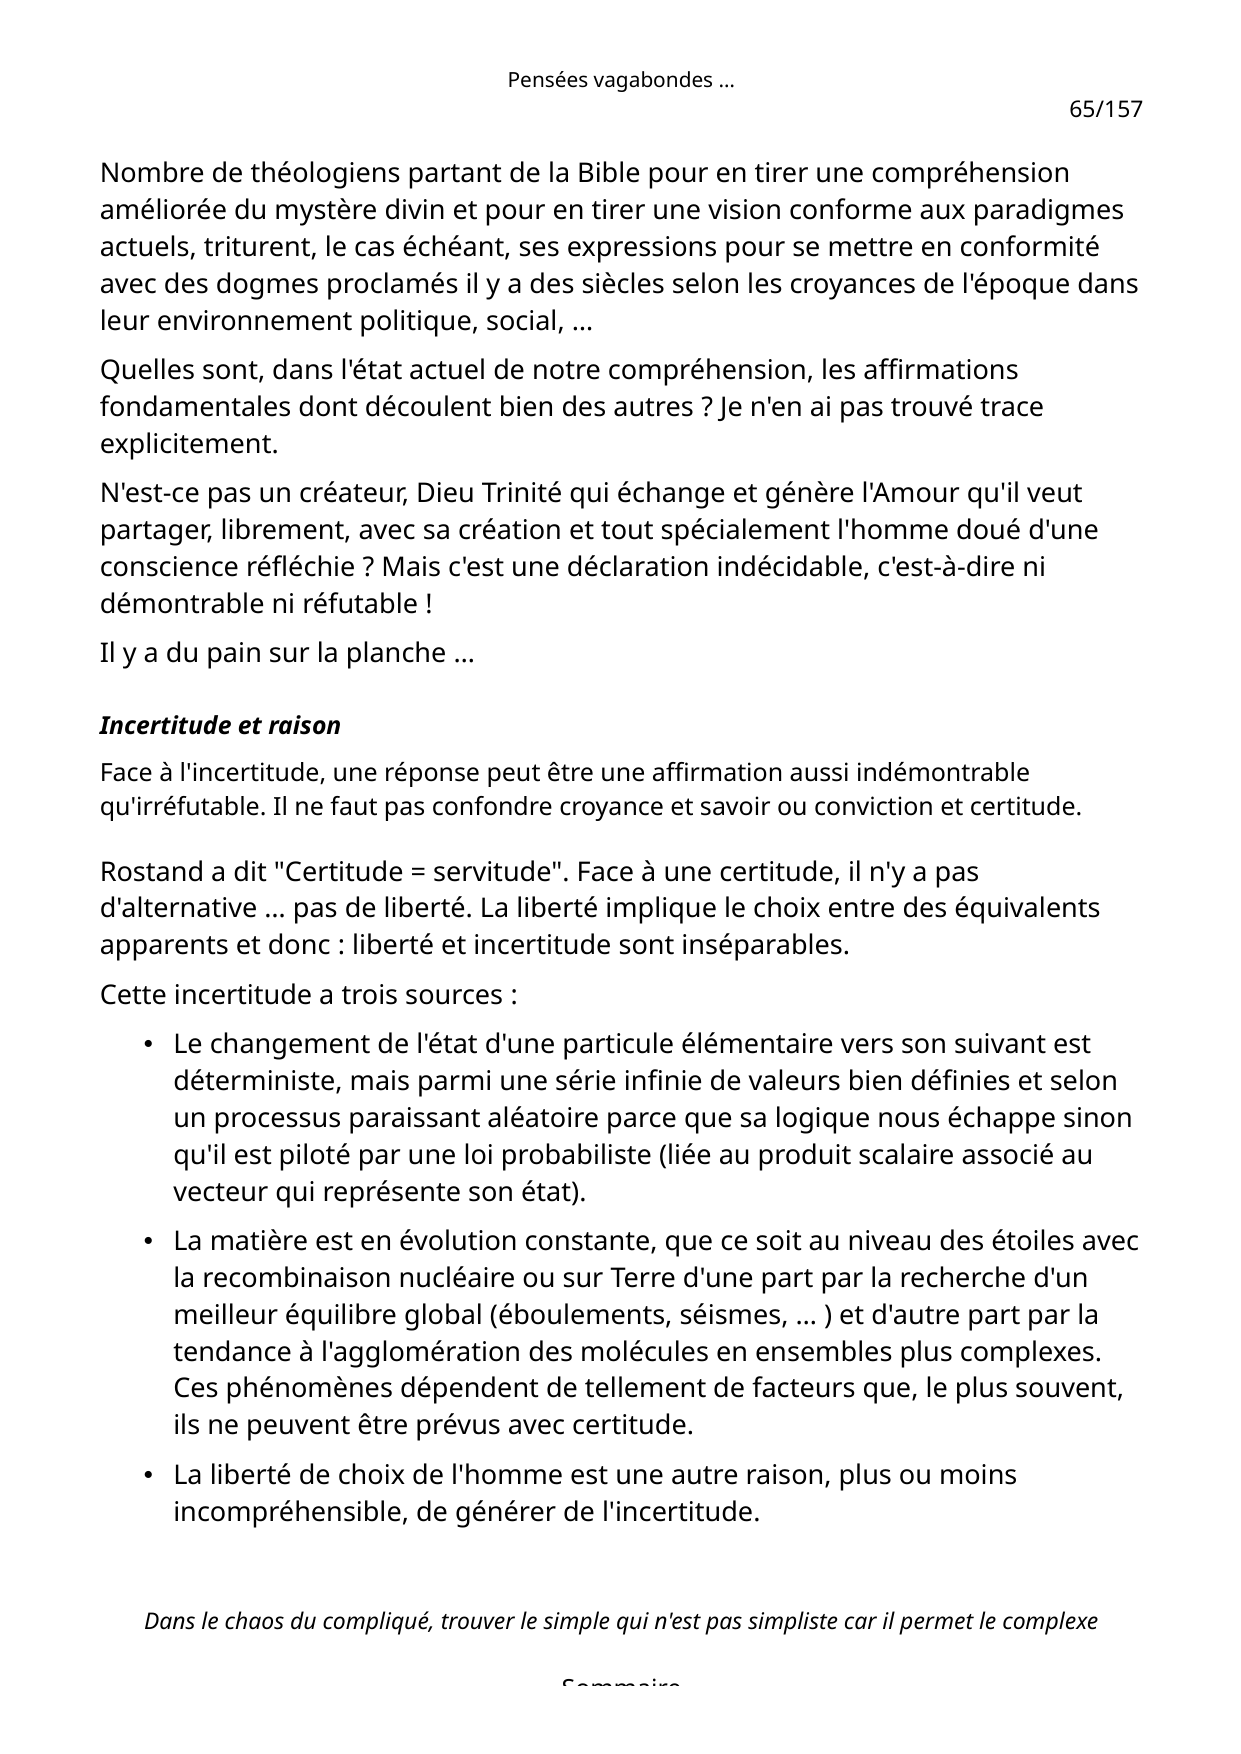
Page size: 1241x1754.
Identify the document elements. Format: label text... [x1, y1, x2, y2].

text Rostand a dit "Certitude = servitude". Face à une certitude, il n'y a pas d'alternative … pas de liberté. La liberté implique le choix entre des équivalents apparents et donc : liberté et incertitude sont inséparables. [99, 852, 1143, 963]
subtitle Incertitude et raison [99, 708, 1143, 742]
text Cette incertitude a trois sources : [99, 975, 1143, 1012]
text Nombre de théologiens partant de la Bible pour en tirer une compréhension améliorée du mystère divin et pour en tirer une vision conforme aux paradigmes actuels, triturent, le cas échéant, ses expressions pour se mettre en conformité avec des dogmes proclamés il y a des siècles selon les croyances de l'époque dans leur environnement politique, social, … [99, 154, 1143, 338]
text N'est-ce pas un créateur, Dieu Trinité qui échange et génère l'Amour qu'il veut partager, librement, avec sa création et tout spécialement l'homme doué d'une conscience réfléchie ? Mais c'est une déclaration indécidable, c'est-à-dire ni démontrable ni réfutable ! [99, 474, 1143, 621]
list La matière est en évolution constante, que ce soit au niveau des étoiles avec la recombinaison nucléaire ou sur Terre d'une part par la recherche d'un meilleur équilibre global (éboulements, séismes, … ) et d'autre part par la tendance à l'agglomération des molécules en ensembles plus complexes. Ces phénomènes dépendent de tellement de facteurs que, le plus souvent, ils ne peuvent être prévus avec certitude. [144, 1221, 1143, 1443]
text Face à l'incertitude, une réponse peut être une affirmation aussi indémontrable qu'irréfutable. Il ne faut pas confondre croyance et savoir ou conviction et certitude. [99, 754, 1084, 823]
text Il y a du pain sur la planche … [99, 634, 1143, 671]
list Le changement de l'état d'une particule élémentaire vers son suivant est déterministe, mais parmi une série infinie de valeurs bien définies et selon un processus paraissant aléatoire parce que sa logique nous échappe sinon qu'il est piloté par une loi probabiliste (liée au produit scalaire associé au vecteur qui représente son état). [144, 1024, 1143, 1209]
list La liberté de choix de l'homme est une autre raison, plus ou moins incompréhensible, de générer de l'incertitude. [144, 1455, 1143, 1529]
text Quelles sont, dans l'état actuel de notre compréhension, les affirmations fondamentales dont découlent bien des autres ? Je n'en ai pas trouvé trace explicitement. [99, 351, 1143, 461]
